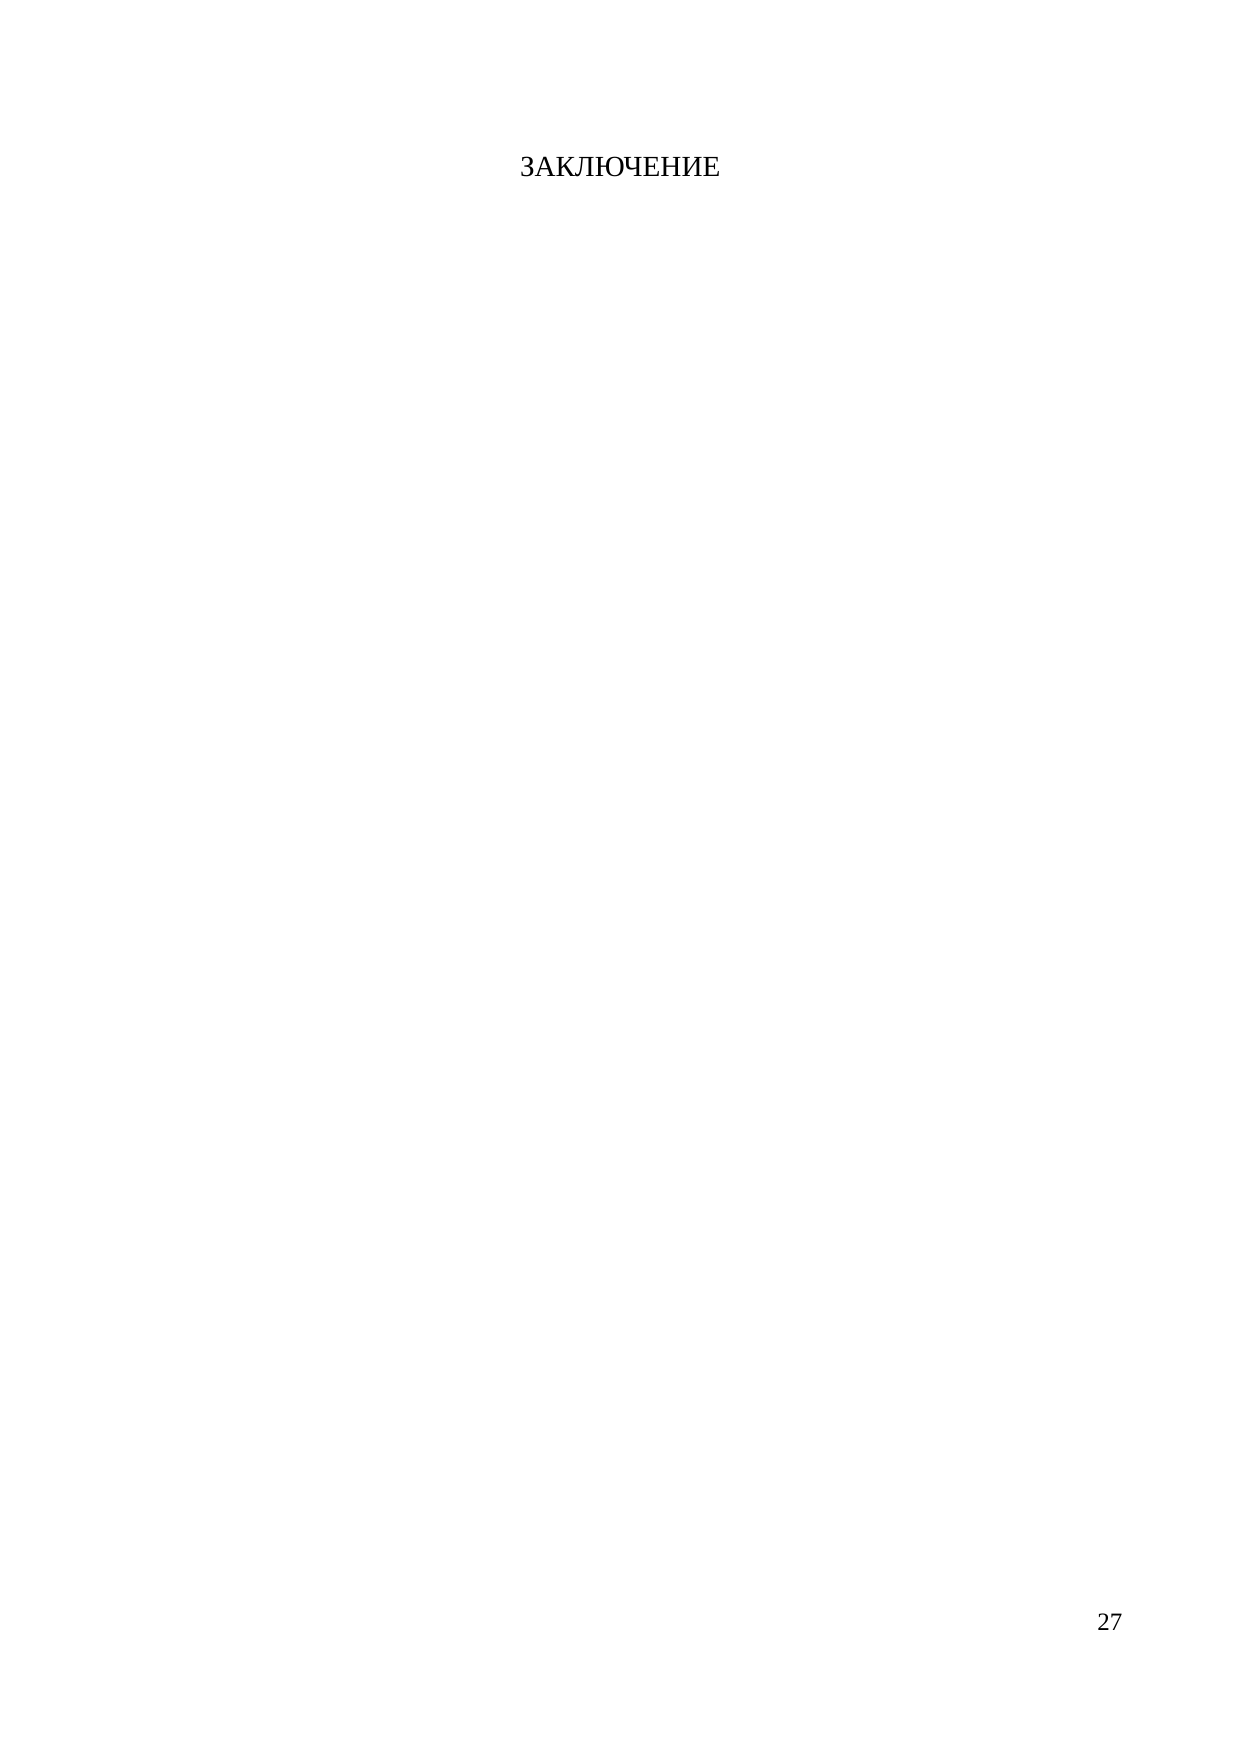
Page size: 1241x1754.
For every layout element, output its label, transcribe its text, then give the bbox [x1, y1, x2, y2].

subtitle ЗАКЛЮЧЕНИЕ [118, 143, 1122, 184]
